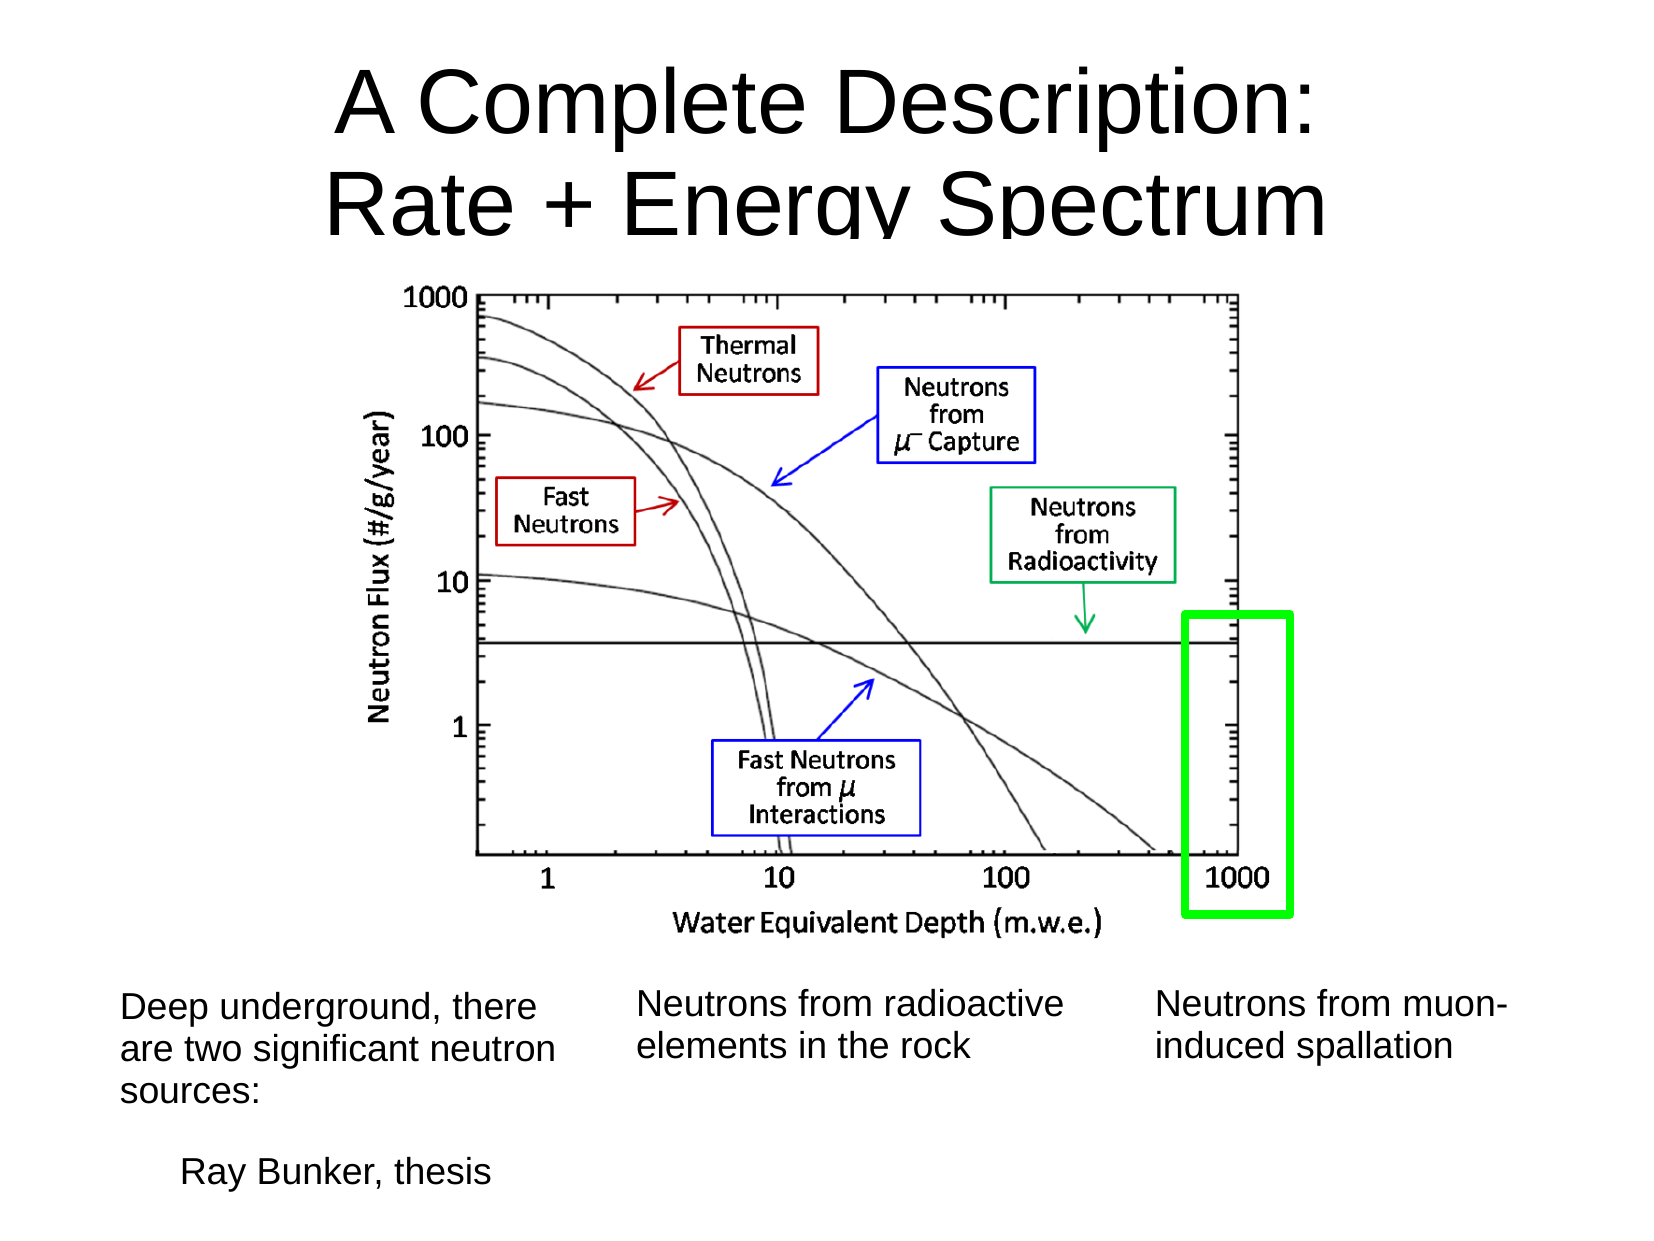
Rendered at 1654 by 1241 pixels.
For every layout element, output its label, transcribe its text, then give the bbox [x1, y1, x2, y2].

text_box Ray Bunker, thesis [165, 1143, 507, 1201]
text_box Neutrons from muon-induced spallation [1140, 975, 1621, 1141]
text_box Neutrons from radioactive elements in the rock [621, 975, 1111, 1096]
text_box Deep underground, there are two significant neutron sources: [105, 977, 586, 1119]
title A Complete Description: Rate + Energy Spectrum [82, 49, 1571, 257]
picture [315, 239, 1316, 960]
